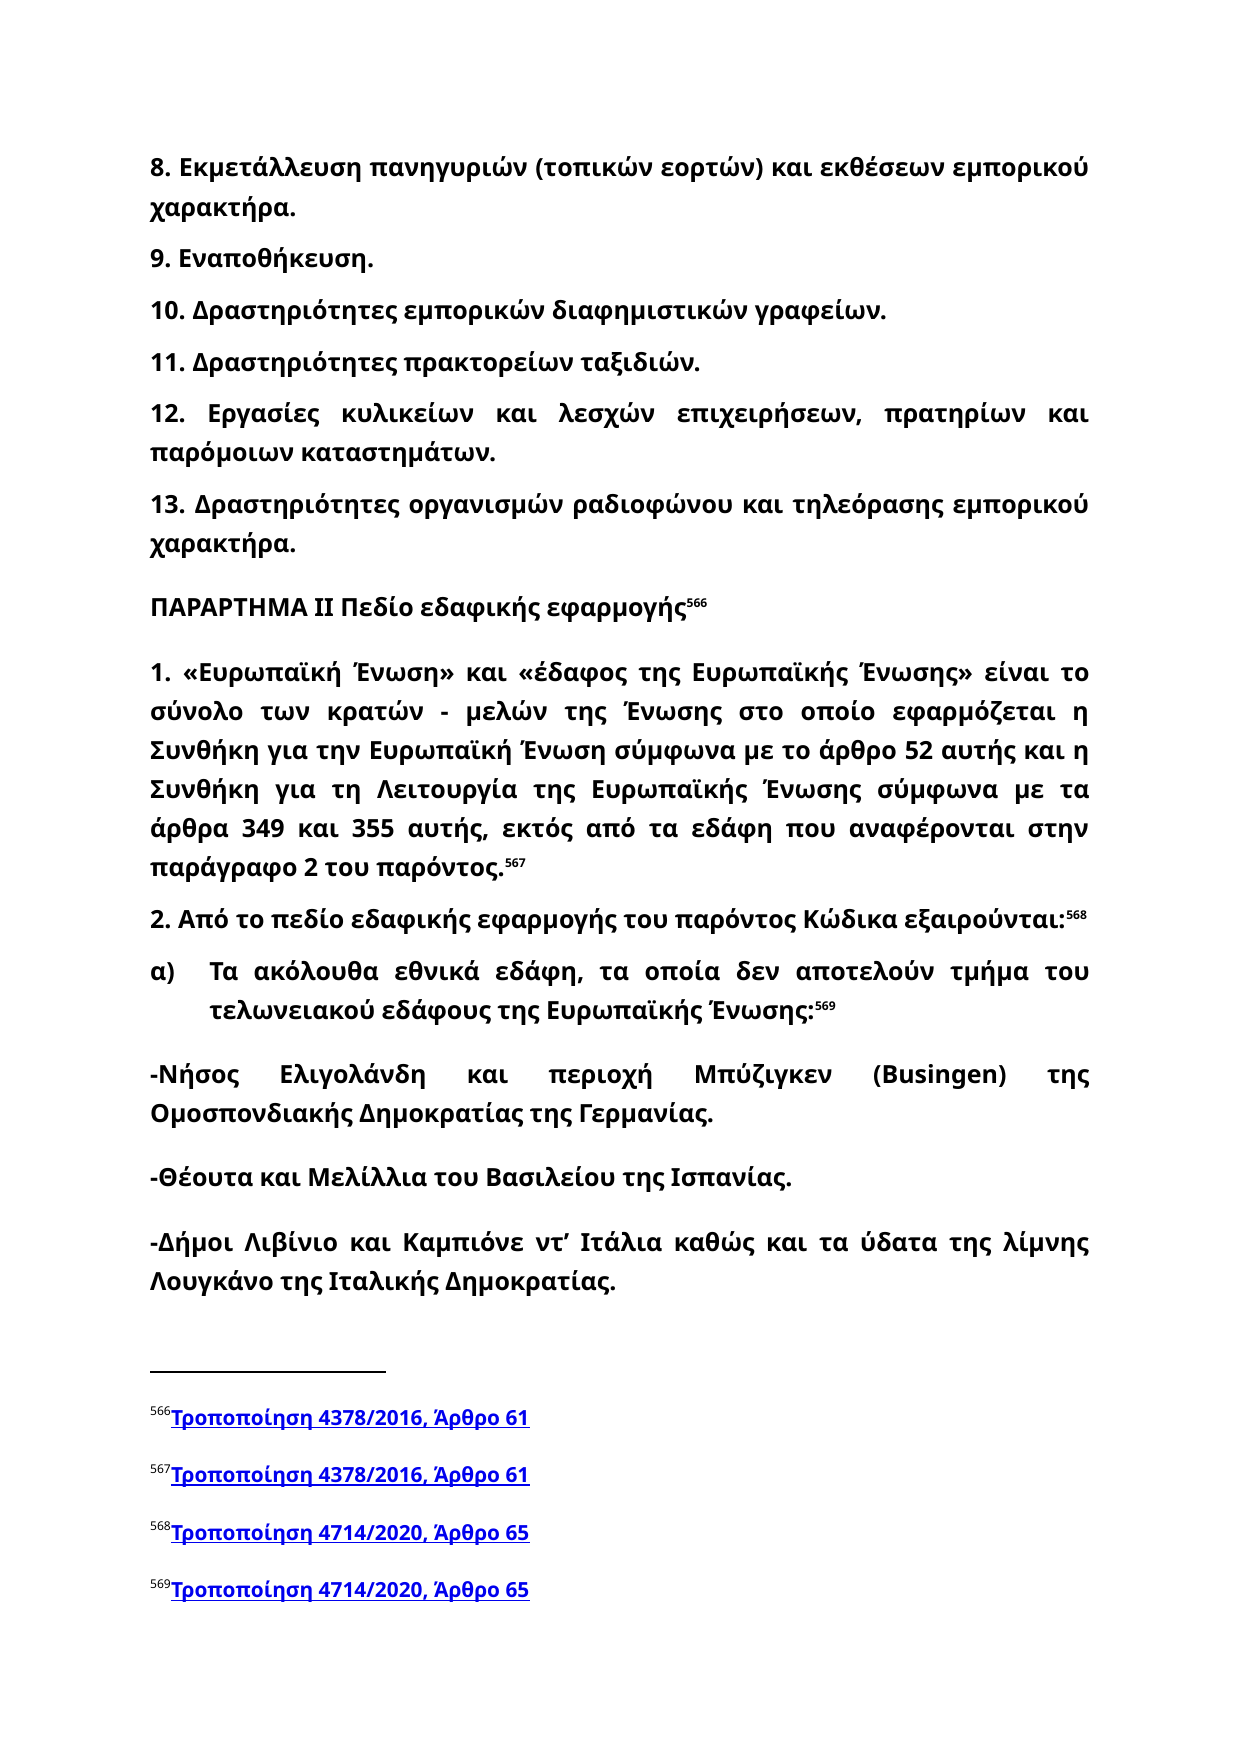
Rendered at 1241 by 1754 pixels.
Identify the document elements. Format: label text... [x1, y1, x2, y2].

text Τροποποίηση 4378/2016, Άρθρο 61 [150, 1403, 1090, 1431]
text 8. Εκμετάλλευση πανηγυριών (τοπικών εορτών) και εκθέσεων εμπορικού χαρακτήρα. [150, 150, 1090, 223]
text 1. «Ευρωπαϊκή Ένωση» και «έδαφος της Ευρωπαϊκής Ένωσης» είναι το σύνολο των κρατών - μελών της Ένωσης στο οποίο εφαρμόζεται η Συνθήκη για την Ευρωπαϊκή Ένωση σύμφωνα με το άρθρο 52 αυτής και η Συνθήκη για τη Λειτουργία της Ευρωπαϊκής Ένωσης σύμφωνα με τα άρθρα 349 και 355 αυτής, εκτός από τα εδάφη που αναφέρονται στην παράγραφο 2 του παρόντος. [150, 654, 1090, 884]
text Τροποποίηση 4714/2020, Άρθρο 65 [150, 1518, 1090, 1546]
text 13. Δραστηριότητες οργανισμών ραδιοφώνου και τηλεόρασης εμπορικού χαρακτήρα. [150, 487, 1090, 560]
text Τροποποίηση 4378/2016, Άρθρο 61 [150, 1460, 1090, 1489]
text Τροποποίηση 4714/2020, Άρθρο 65 [150, 1576, 1090, 1604]
text -Δήμοι Λιβίνιο και Καμπιόνε ντ’ Ιτάλια καθώς και τα ύδατα της λίμνης Λουγκάνο της Ιταλικής Δημοκρατίας. [150, 1224, 1090, 1297]
text 12. Εργασίες κυλικείων και λεσχών επιχειρήσεων, πρατηρίων και παρόμοιων καταστημάτων. [150, 396, 1090, 469]
text 10. Δραστηριότητες εμπορικών διαφημιστικών γραφείων. [150, 292, 1090, 327]
text 11. Δραστηριότητες πρακτορείων ταξιδιών. [150, 344, 1090, 378]
text 2. Από το πεδίο εδαφικής εφαρμογής του παρόντος Κώδικα εξαιρούνται: [150, 902, 1090, 936]
list α) Τα ακόλουθα εθνικά εδάφη, τα οποία δεν αποτελούν τμήμα του τελωνειακού εδάφους της Ευρωπαϊκής Ένωσης: [150, 953, 1090, 1027]
text ΠΑΡΑΡΤΗΜΑ II Πεδίο εδαφικής εφαρμογής [150, 590, 1090, 624]
text -Θέουτα και Μελίλλια του Βασιλείου της Ισπανίας. [150, 1160, 1090, 1194]
text 9. Εναποθήκευση. [150, 241, 1090, 275]
text -Νήσος Ελιγολάνδη και περιοχή Μπύζιγκεν (Busingen) της Ομοσπονδιακής Δημοκρατίας της Γερμανίας. [150, 1057, 1090, 1130]
